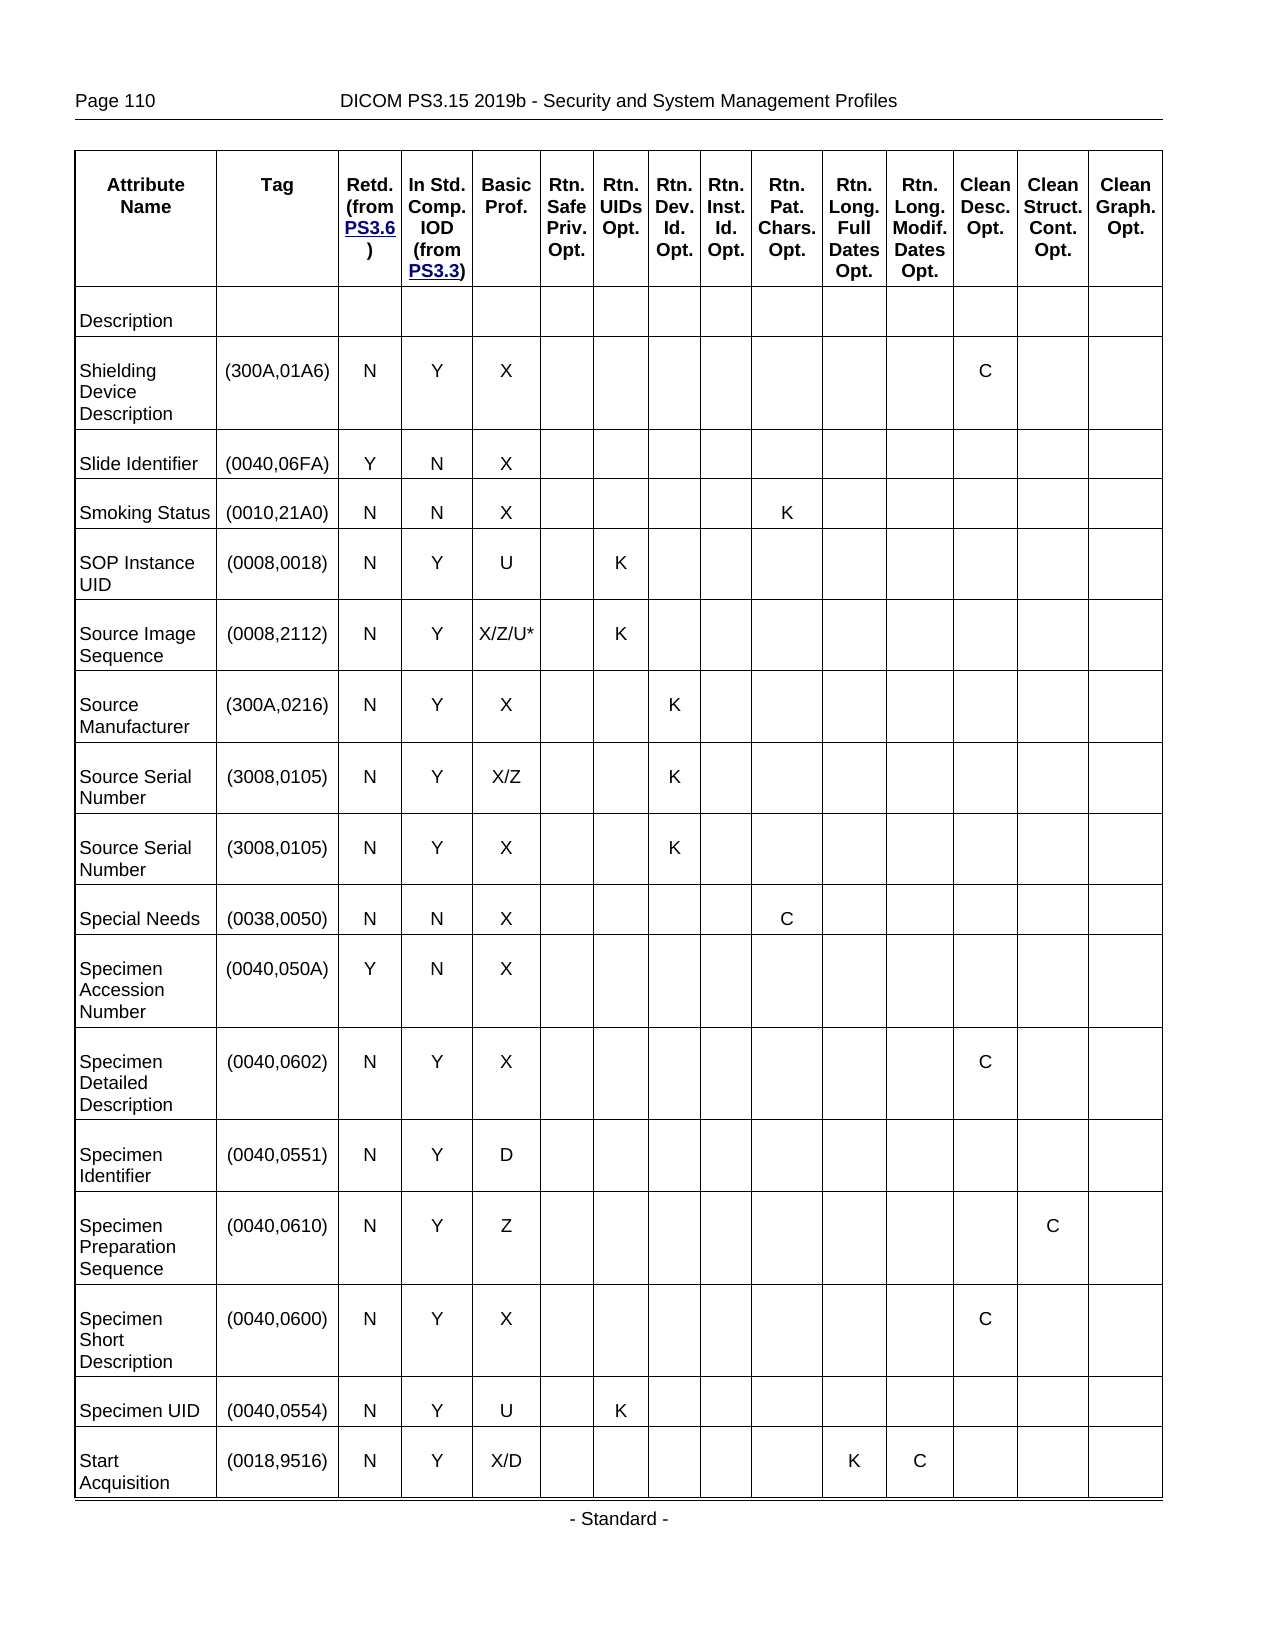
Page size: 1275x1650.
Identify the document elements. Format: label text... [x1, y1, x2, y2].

table_cell N [339, 600, 401, 670]
table_cell K [594, 529, 648, 599]
table_cell Source Manufacturer [76, 671, 216, 742]
table_cell [701, 885, 751, 934]
table_cell [1089, 479, 1162, 528]
table_cell [1018, 430, 1088, 478]
table_cell (0040,0554) [217, 1377, 338, 1426]
table_cell C [752, 885, 822, 934]
table_cell C [1018, 1192, 1088, 1283]
table_cell [649, 600, 700, 670]
table_cell Specimen Preparation Sequence [76, 1192, 216, 1283]
table_cell [887, 935, 953, 1027]
table_cell [339, 287, 401, 336]
table_cell Y [339, 430, 401, 478]
table_cell [649, 1120, 700, 1191]
table_cell [752, 1377, 822, 1426]
table_cell Smoking Status [76, 479, 216, 528]
table_cell [701, 671, 751, 742]
table_cell Source Image Sequence [76, 600, 216, 670]
table_cell [701, 814, 751, 884]
table_cell [1018, 935, 1088, 1027]
table_cell Shielding Device Description [76, 337, 216, 428]
table_cell [887, 885, 953, 934]
table_cell [541, 430, 593, 478]
table_header Basic Prof. [473, 151, 540, 286]
table_cell [1018, 814, 1088, 884]
table_header Rtn. Long. Modif. Dates Opt. [887, 151, 953, 286]
table_cell [823, 1192, 886, 1283]
table_cell (0040,0551) [217, 1120, 338, 1191]
table_header Rtn. Inst. Id. Opt. [701, 151, 751, 286]
table_cell [1089, 1028, 1162, 1119]
table_cell [1089, 430, 1162, 478]
table_cell Y [402, 1285, 472, 1376]
table_cell [887, 337, 953, 428]
table_cell (0040,0600) [217, 1285, 338, 1376]
table_cell [887, 1192, 953, 1283]
table_cell Specimen UID [76, 1377, 216, 1426]
table_cell N [339, 671, 401, 742]
table_cell SOP Instance UID [76, 529, 216, 599]
table_cell Y [402, 814, 472, 884]
table_cell X [473, 430, 540, 478]
table_cell [823, 600, 886, 670]
table_cell [823, 885, 886, 934]
table_cell (0008,0018) [217, 529, 338, 599]
table_cell [954, 814, 1017, 884]
table_cell C [887, 1427, 953, 1497]
table_cell [752, 430, 822, 478]
table_cell N [339, 1427, 401, 1497]
table_cell [541, 935, 593, 1027]
table_cell [887, 1120, 953, 1191]
table_cell [1089, 814, 1162, 884]
table_cell Y [402, 743, 472, 813]
table_cell [594, 1120, 648, 1191]
table_cell [954, 1377, 1017, 1426]
table_cell [752, 337, 822, 428]
table_cell [752, 935, 822, 1027]
table_cell X [473, 935, 540, 1027]
table_cell [541, 600, 593, 670]
table_cell Source Serial Number [76, 814, 216, 884]
table_cell [594, 935, 648, 1027]
table_cell [752, 1427, 822, 1497]
table_cell [752, 1192, 822, 1283]
table_cell C [954, 1028, 1017, 1119]
table_cell C [954, 1285, 1017, 1376]
table_cell [887, 814, 953, 884]
table_header Clean Desc. Opt. [954, 151, 1017, 286]
table_cell [823, 1285, 886, 1376]
table_cell [649, 430, 700, 478]
table_cell [887, 287, 953, 336]
table_cell [1089, 529, 1162, 599]
table_cell Y [402, 600, 472, 670]
table_cell (3008,0105) [217, 814, 338, 884]
table_cell [887, 1285, 953, 1376]
table_cell [701, 743, 751, 813]
table_cell [1018, 1120, 1088, 1191]
table_cell Special Needs [76, 885, 216, 934]
table_cell X [473, 885, 540, 934]
table_cell [954, 743, 1017, 813]
table_cell C [954, 337, 1017, 428]
table_cell [594, 430, 648, 478]
table_cell [541, 671, 593, 742]
table_cell [594, 1285, 648, 1376]
table_cell X [473, 337, 540, 428]
table_cell Y [402, 1120, 472, 1191]
table_cell [954, 430, 1017, 478]
table_cell [649, 885, 700, 934]
table_cell Description [76, 287, 216, 336]
table_cell [594, 337, 648, 428]
table_cell K [594, 600, 648, 670]
table_cell (0038,0050) [217, 885, 338, 934]
table_cell [541, 1377, 593, 1426]
table_cell [823, 430, 886, 478]
table_cell [954, 287, 1017, 336]
table_cell [1089, 743, 1162, 813]
table_cell [887, 671, 953, 742]
table_cell N [339, 1377, 401, 1426]
table_cell [649, 1377, 700, 1426]
table_cell Specimen Short Description [76, 1285, 216, 1376]
table_cell [594, 1028, 648, 1119]
table_cell [823, 337, 886, 428]
table_cell [541, 479, 593, 528]
table_cell N [402, 885, 472, 934]
table_cell Y [402, 337, 472, 428]
table_cell [1018, 479, 1088, 528]
table_cell Y [339, 935, 401, 1027]
table_cell [1018, 1427, 1088, 1497]
table_header Retd. (from PS3.6) [339, 151, 401, 286]
table_cell [823, 1120, 886, 1191]
table_cell [823, 529, 886, 599]
table_cell [954, 1120, 1017, 1191]
table_cell (300A,01A6) [217, 337, 338, 428]
table_cell [649, 1028, 700, 1119]
table_cell [954, 885, 1017, 934]
table_cell [649, 935, 700, 1027]
table_cell [1018, 1377, 1088, 1426]
table_cell [594, 287, 648, 336]
table_cell Y [402, 1028, 472, 1119]
table_cell X [473, 1028, 540, 1119]
table_cell [701, 287, 751, 336]
table_cell [823, 814, 886, 884]
table_cell K [649, 814, 700, 884]
table_cell [701, 1028, 751, 1119]
table_cell (0018,9516) [217, 1427, 338, 1497]
table_cell [1089, 287, 1162, 336]
table_cell [541, 814, 593, 884]
table_cell N [339, 814, 401, 884]
table_cell [649, 337, 700, 428]
table_cell K [823, 1427, 886, 1497]
table_cell N [402, 935, 472, 1027]
table_cell [541, 287, 593, 336]
table_cell [541, 885, 593, 934]
table_cell [1018, 1028, 1088, 1119]
table_cell [649, 1192, 700, 1283]
table_cell [649, 287, 700, 336]
table_cell [954, 1427, 1017, 1497]
table_cell [954, 935, 1017, 1027]
table_cell [701, 1377, 751, 1426]
table_cell D [473, 1120, 540, 1191]
table_cell [594, 671, 648, 742]
table_cell N [339, 479, 401, 528]
table_cell N [402, 479, 472, 528]
table_cell [594, 743, 648, 813]
table_cell [701, 529, 751, 599]
table_cell [887, 743, 953, 813]
table_cell [954, 600, 1017, 670]
table_cell X [473, 814, 540, 884]
table_cell [541, 1028, 593, 1119]
table_cell [594, 1192, 648, 1283]
table_cell [752, 1120, 822, 1191]
table_cell [1089, 1285, 1162, 1376]
table_header Rtn. Safe Priv. Opt. [541, 151, 593, 286]
table_cell [1089, 337, 1162, 428]
table_cell [1018, 671, 1088, 742]
table_cell [402, 287, 472, 336]
table_cell [1089, 600, 1162, 670]
table_cell [752, 287, 822, 336]
table_cell [649, 1427, 700, 1497]
table_cell [752, 600, 822, 670]
table_cell [541, 1427, 593, 1497]
table_cell [1089, 671, 1162, 742]
table_cell N [402, 430, 472, 478]
table_cell K [594, 1377, 648, 1426]
table_cell N [339, 1285, 401, 1376]
table_cell [1089, 935, 1162, 1027]
table_cell N [339, 529, 401, 599]
table_cell Z [473, 1192, 540, 1283]
table_cell N [339, 1120, 401, 1191]
table_cell [887, 430, 953, 478]
table_cell [541, 1120, 593, 1191]
table_cell (0010,21A0) [217, 479, 338, 528]
table_cell X [473, 671, 540, 742]
table_cell [701, 1192, 751, 1283]
table_cell [1018, 743, 1088, 813]
table_cell (300A,0216) [217, 671, 338, 742]
table_cell X/Z [473, 743, 540, 813]
table_cell [541, 743, 593, 813]
table_cell K [649, 743, 700, 813]
table_cell [701, 1285, 751, 1376]
table_cell U [473, 1377, 540, 1426]
table_cell [823, 743, 886, 813]
table_cell [823, 287, 886, 336]
table_cell [594, 1427, 648, 1497]
table_cell Slide Identifier [76, 430, 216, 478]
table_cell X/Z/U* [473, 600, 540, 670]
table_cell [752, 671, 822, 742]
table_cell [541, 337, 593, 428]
table_cell [649, 529, 700, 599]
table_cell [954, 1192, 1017, 1283]
table_cell N [339, 337, 401, 428]
table_cell (0040,050A) [217, 935, 338, 1027]
table_cell [752, 1028, 822, 1119]
table_cell Y [402, 1377, 472, 1426]
table_cell [752, 814, 822, 884]
table_cell [701, 430, 751, 478]
table_cell [701, 1120, 751, 1191]
table_cell Specimen Detailed Description [76, 1028, 216, 1119]
table_cell N [339, 1192, 401, 1283]
table_cell Y [402, 1427, 472, 1497]
table_header Rtn. Dev. Id. Opt. [649, 151, 700, 286]
table_header Clean Struct. Cont. Opt. [1018, 151, 1088, 286]
table_cell [954, 529, 1017, 599]
table_cell [887, 1377, 953, 1426]
table_cell [1018, 885, 1088, 934]
table_cell [473, 287, 540, 336]
table_cell X [473, 479, 540, 528]
table_header Rtn. Pat. Chars. Opt. [752, 151, 822, 286]
table_cell [1089, 885, 1162, 934]
table_cell [701, 337, 751, 428]
table_cell [1018, 1285, 1088, 1376]
table_cell N [339, 743, 401, 813]
table_cell Specimen Identifier [76, 1120, 216, 1191]
table_cell [701, 479, 751, 528]
table_cell [217, 287, 338, 336]
table_cell [1018, 529, 1088, 599]
table_cell [954, 671, 1017, 742]
table_cell Start Acquisition [76, 1427, 216, 1497]
table_cell [594, 814, 648, 884]
table_cell K [649, 671, 700, 742]
table_cell [541, 1192, 593, 1283]
table_cell [594, 479, 648, 528]
table_cell [887, 1028, 953, 1119]
table_header Clean Graph. Opt. [1089, 151, 1162, 286]
table_cell [541, 529, 593, 599]
table_cell [541, 1285, 593, 1376]
table_header In Std. Comp. IOD (from PS3.3) [402, 151, 472, 286]
table_cell Y [402, 1192, 472, 1283]
table_cell (0040,0602) [217, 1028, 338, 1119]
table_cell [649, 1285, 700, 1376]
table_cell [752, 1285, 822, 1376]
table_cell [823, 1377, 886, 1426]
table_cell [1018, 287, 1088, 336]
table_cell Y [402, 529, 472, 599]
table_cell (0040,0610) [217, 1192, 338, 1283]
table_cell [701, 1427, 751, 1497]
table_cell Source Serial Number [76, 743, 216, 813]
table_cell U [473, 529, 540, 599]
table_cell [887, 529, 953, 599]
table_cell (3008,0105) [217, 743, 338, 813]
table_cell [1018, 337, 1088, 428]
table_cell [1089, 1120, 1162, 1191]
table_cell [1089, 1192, 1162, 1283]
table_cell [1089, 1427, 1162, 1497]
table_header Rtn. Long. Full Dates Opt. [823, 151, 886, 286]
table_cell [701, 600, 751, 670]
table_cell X [473, 1285, 540, 1376]
table_cell N [339, 1028, 401, 1119]
table_cell X/D [473, 1427, 540, 1497]
table_header Rtn. UIDs Opt. [594, 151, 648, 286]
table_cell [823, 671, 886, 742]
table_header Tag [217, 151, 338, 286]
table_cell [887, 600, 953, 670]
table_cell [649, 479, 700, 528]
table_header Attribute Name [76, 151, 216, 286]
table_cell Specimen Accession Number [76, 935, 216, 1027]
table_cell [823, 935, 886, 1027]
table_cell [823, 479, 886, 528]
table_cell [752, 743, 822, 813]
table_cell [1018, 600, 1088, 670]
table_cell [701, 935, 751, 1027]
table_cell (0008,2112) [217, 600, 338, 670]
table_cell N [339, 885, 401, 934]
table_cell [954, 479, 1017, 528]
table_cell [1089, 1377, 1162, 1426]
table_cell [594, 885, 648, 934]
table_cell K [752, 479, 822, 528]
table_cell (0040,06FA) [217, 430, 338, 478]
table_cell Y [402, 671, 472, 742]
table_cell [887, 479, 953, 528]
table_cell [752, 529, 822, 599]
table_cell [823, 1028, 886, 1119]
